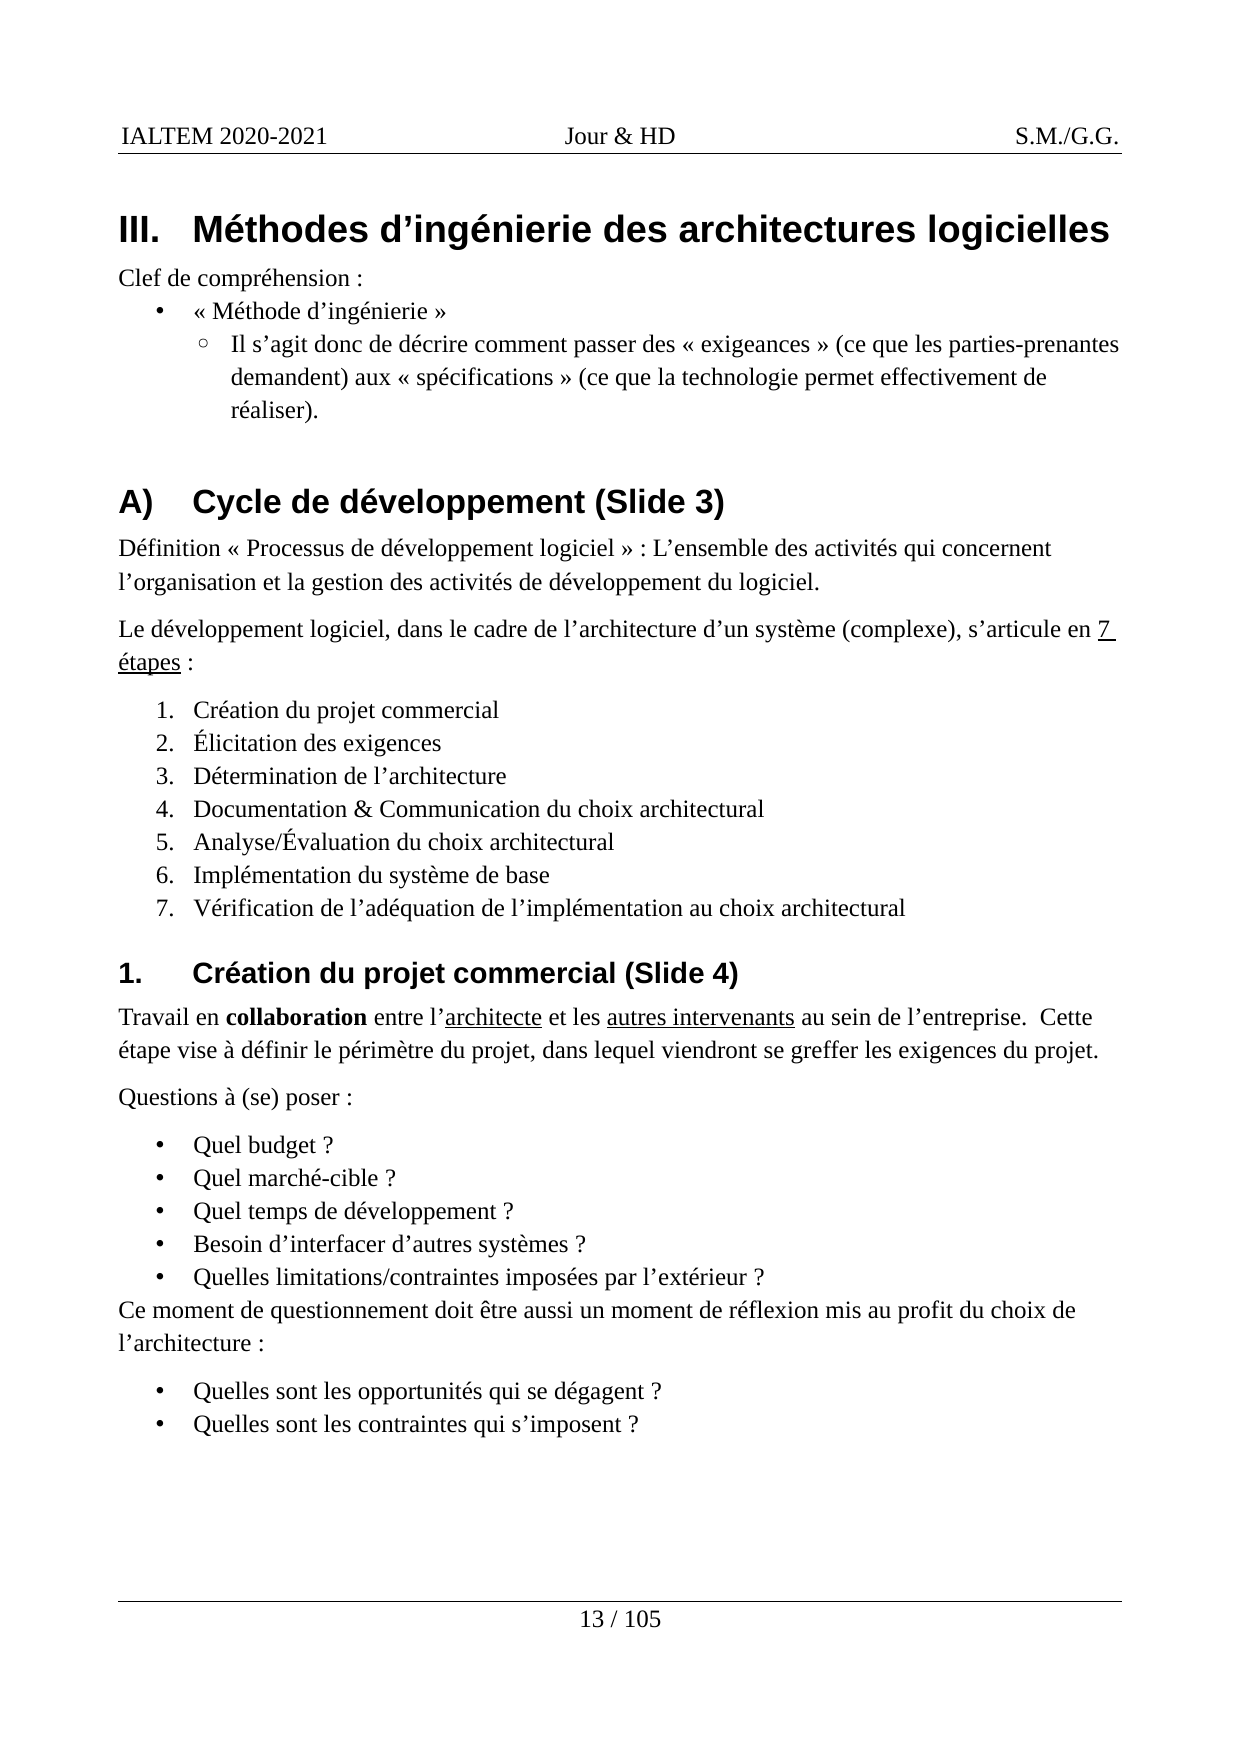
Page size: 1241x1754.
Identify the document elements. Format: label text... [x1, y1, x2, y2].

list Quel temps de développement ? [156, 1196, 1122, 1225]
list « Méthode d’ingénierie » [156, 296, 1122, 325]
subtitle Création du projet commercial (Slide 4) [118, 956, 1122, 989]
text Le développement logiciel, dans le cadre de l’architecture d’un système (complexe), s’articule en 7 étapes : [118, 614, 1122, 676]
list Quelles sont les opportunités qui se dégagent ? [156, 1376, 1122, 1404]
list Documentation & Communication du choix architectural [156, 794, 1122, 823]
list Il s’agit donc de décrire comment passer des « exigeances » (ce que les parties-prenantes demandent) aux « spécifications » (ce que la technologie permet effectivement de réaliser). [193, 329, 1122, 424]
text Clef de compréhension : [118, 263, 1122, 292]
text Ce moment de questionnement doit être aussi un moment de réflexion mis au profit du choix de l’architecture : [118, 1295, 1122, 1357]
text Travail en collaboration entre l’architecte et les autres intervenants au sein de l’entreprise. Cette étape vise à définir le périmètre du projet, dans lequel viendront se greffer les exigences du projet. [118, 1002, 1122, 1063]
list Quel budget ? [156, 1130, 1122, 1159]
list Besoin d’interfacer d’autres systèmes ? [156, 1229, 1122, 1258]
list Implémentation du système de base [156, 860, 1122, 889]
list Vérification de l’adéquation de l’implémentation au choix architectural [156, 893, 1122, 922]
list Analyse/Évaluation du choix architectural [156, 827, 1122, 856]
list Quelles limitations/contraintes imposées par l’extérieur ? [156, 1262, 1122, 1291]
subtitle Cycle de développement (Slide 3) [118, 482, 1122, 521]
list Élicitation des exigences [156, 728, 1122, 757]
text Questions à (se) poser : [118, 1082, 1122, 1111]
text Définition « Processus de développement logiciel » : L’ensemble des activités qui concernent l’organisation et la gestion des activités de développement du logiciel. [118, 533, 1122, 595]
list Quel marché-cible ? [156, 1163, 1122, 1192]
list Création du projet commercial [156, 695, 1122, 723]
list Quelles sont les contraintes qui s’imposent ? [156, 1409, 1122, 1437]
subtitle Méthodes d’ingénierie des architectures logicielles [118, 207, 1122, 251]
list Détermination de l’architecture [156, 761, 1122, 789]
